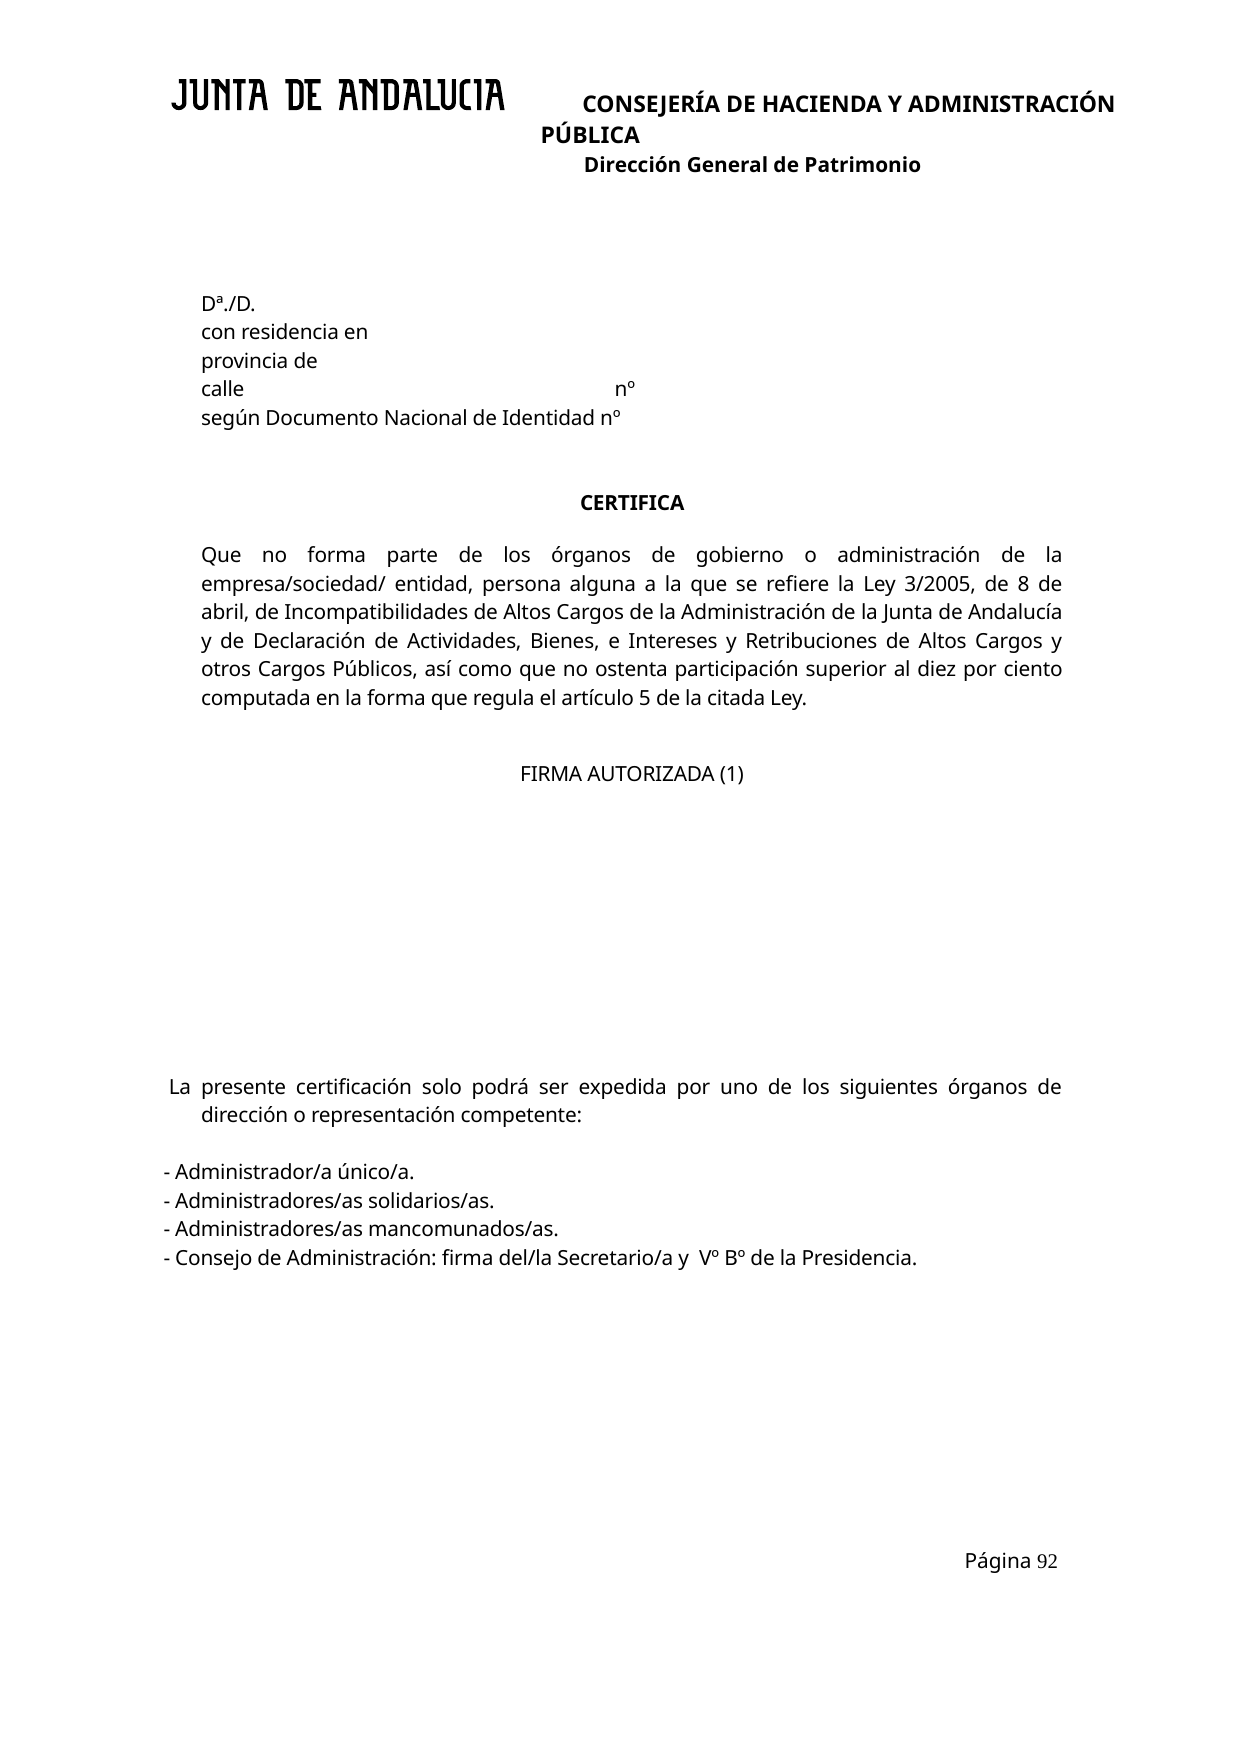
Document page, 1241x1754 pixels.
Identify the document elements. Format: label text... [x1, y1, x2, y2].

text FIRMA AUTORIZADA (1) [201, 759, 1063, 788]
text - Administrador/a único/a. [163, 1157, 1063, 1186]
text - Consejo de Administración: firma del/la Secretario/a y Vº Bº de la Presidencia. [163, 1243, 1063, 1271]
subtitle CERTIFICA [201, 488, 1063, 517]
text con residencia en [201, 317, 1063, 346]
text Dª./D. [201, 289, 1063, 317]
text según Documento Nacional de Identidad nº [201, 403, 1063, 431]
subtitle Que no forma parte de los órganos de gobierno o administración de la empresa/sociedad/ entidad, persona alguna a la que se refiere la Ley 3/2005, de 8 de abril, de Incompatibilidades de Altos Cargos de la Administración de la Junta de Andalucía y de Declaración de Actividades, Bienes, e Intereses y Retribuciones de Altos Cargos y otros Cargos Públicos, así como que no ostenta participación superior al diez por ciento computada en la forma que regula el artículo 5 de la citada Ley. [201, 541, 1063, 711]
text La presente certificación solo podrá ser expedida por uno de los siguientes órganos de dirección o representación competente: [168, 1072, 1063, 1129]
text provincia de [201, 346, 1063, 374]
text - Administradores/as mancomunados/as. [163, 1214, 1063, 1243]
text calle nº [201, 374, 1063, 403]
text - Administradores/as solidarios/as. [163, 1186, 1063, 1214]
